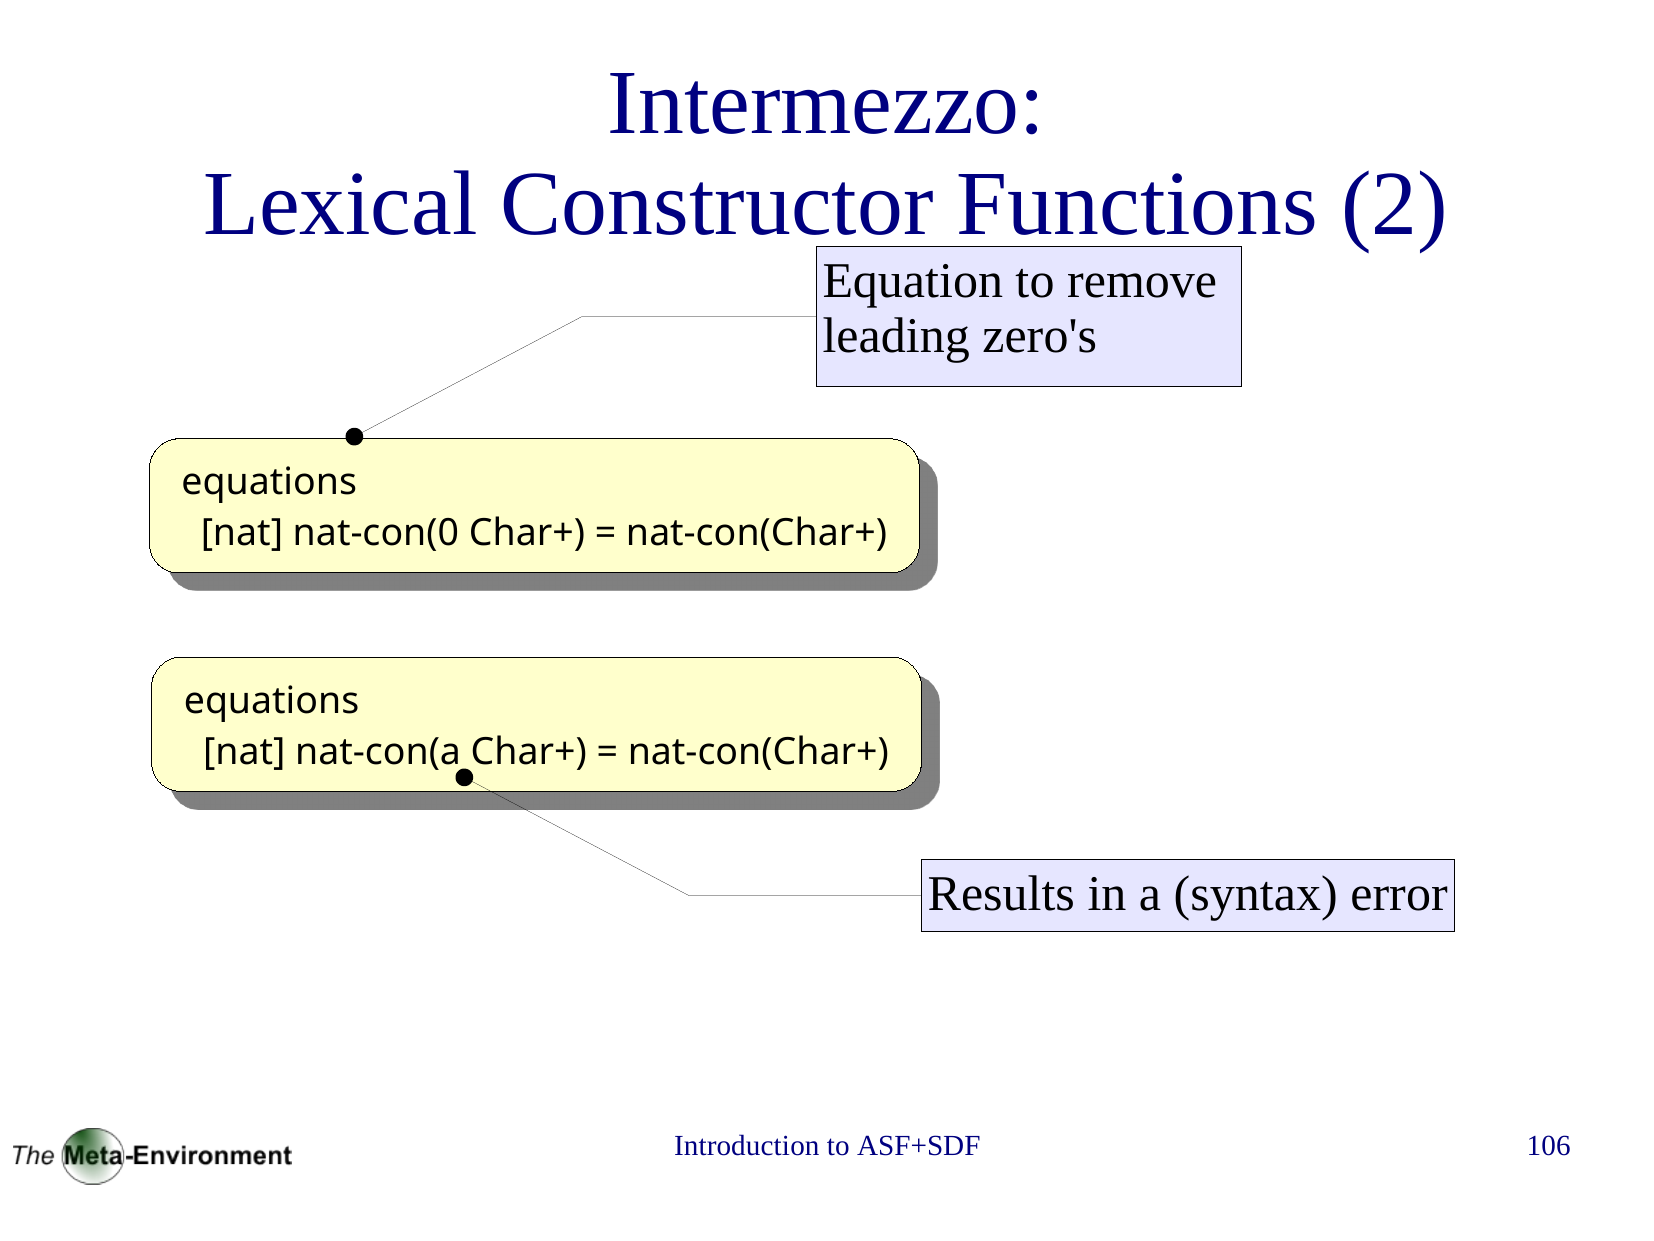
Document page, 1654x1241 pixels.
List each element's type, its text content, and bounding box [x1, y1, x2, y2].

text_box equations [nat] nat-con(0 Char+) = nat-con(Char+) [149, 438, 920, 573]
text_box Equation to remove leading zero's [816, 246, 1242, 387]
text_box equations [nat] nat-con(a Char+) = nat-con(Char+) [151, 657, 922, 792]
picture [13, 1128, 292, 1185]
text_box Results in a (syntax) error [921, 859, 1455, 932]
title Intermezzo: Lexical Constructor Functions (2) [82, 49, 1571, 257]
